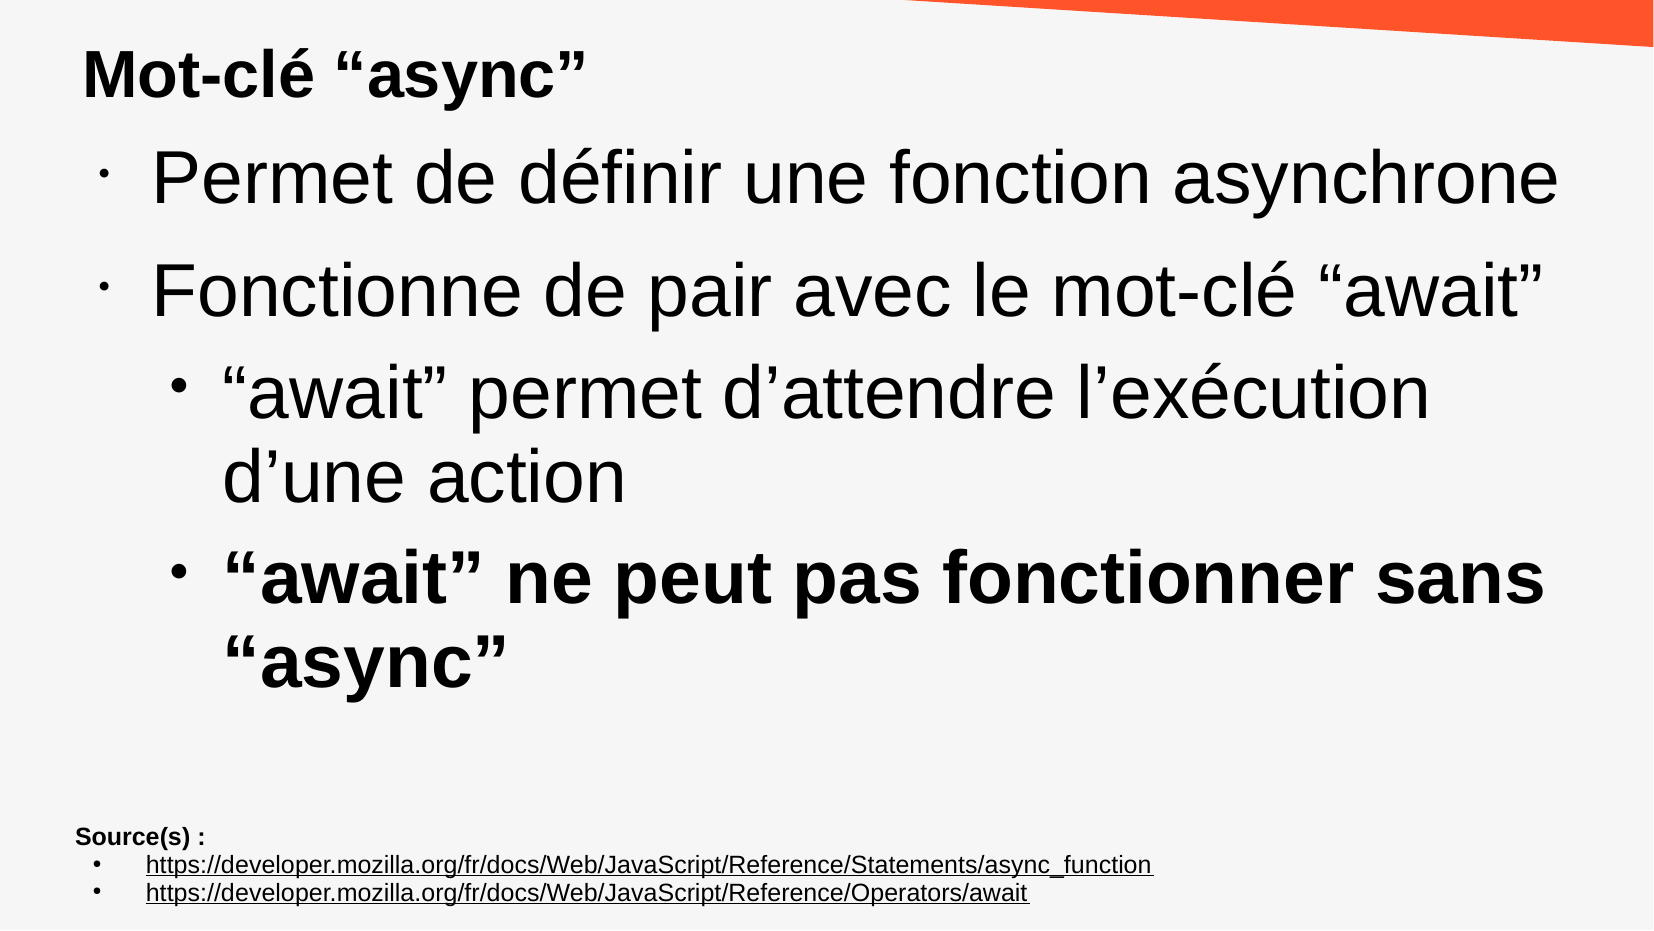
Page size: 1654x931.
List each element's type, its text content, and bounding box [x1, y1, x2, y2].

title Mot-clé “async” [82, 37, 1571, 114]
text_box Source(s) : https://developer.mozilla.org/fr/docs/Web/JavaScript/Reference/Statements/async_function https://developer.mozilla.org/fr/docs/Web/JavaScript/Reference/Operators/await [60, 815, 1546, 929]
text_box [904, 0, 1654, 48]
list Permet de définir une fonction asynchrone Fonctionne de pair avec le mot-clé “await” “await” permet d’attendre l’exécution d’une action “await” ne peut pas fonctionner sans “async” [80, 135, 1620, 798]
